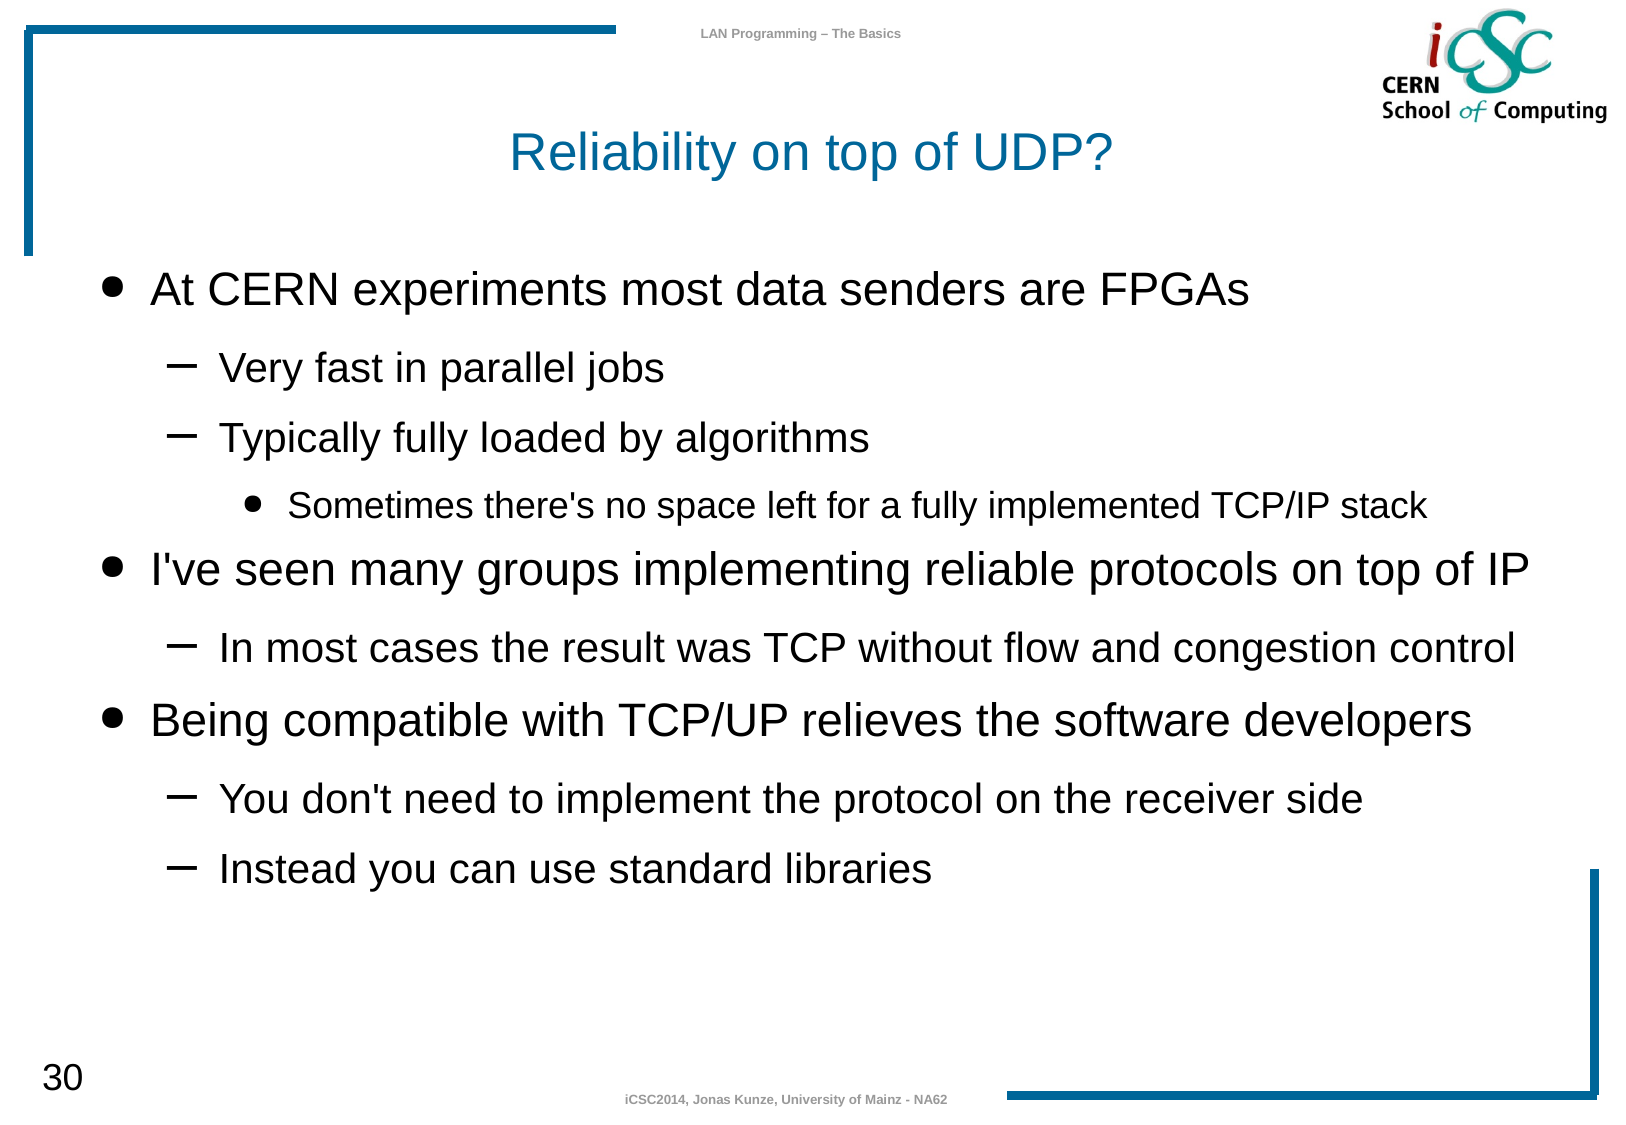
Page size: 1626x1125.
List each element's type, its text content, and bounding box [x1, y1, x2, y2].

picture [1381, 8, 1608, 125]
list At CERN experiments most data senders are FPGAs Very fast in parallel jobs Typically fully loaded by algorithms Sometimes there's no space left for a fully implemented TCP/IP stack I've seen many groups implementing reliable protocols on top of IP In most cases the result was TCP without flow and congestion control Being compatible with TCP/UP relieves the software developers You don't need to implement the protocol on the receiver side Instead you can use standard libraries [81, 263, 1544, 916]
title Reliability on top of UDP? [81, 44, 1544, 233]
